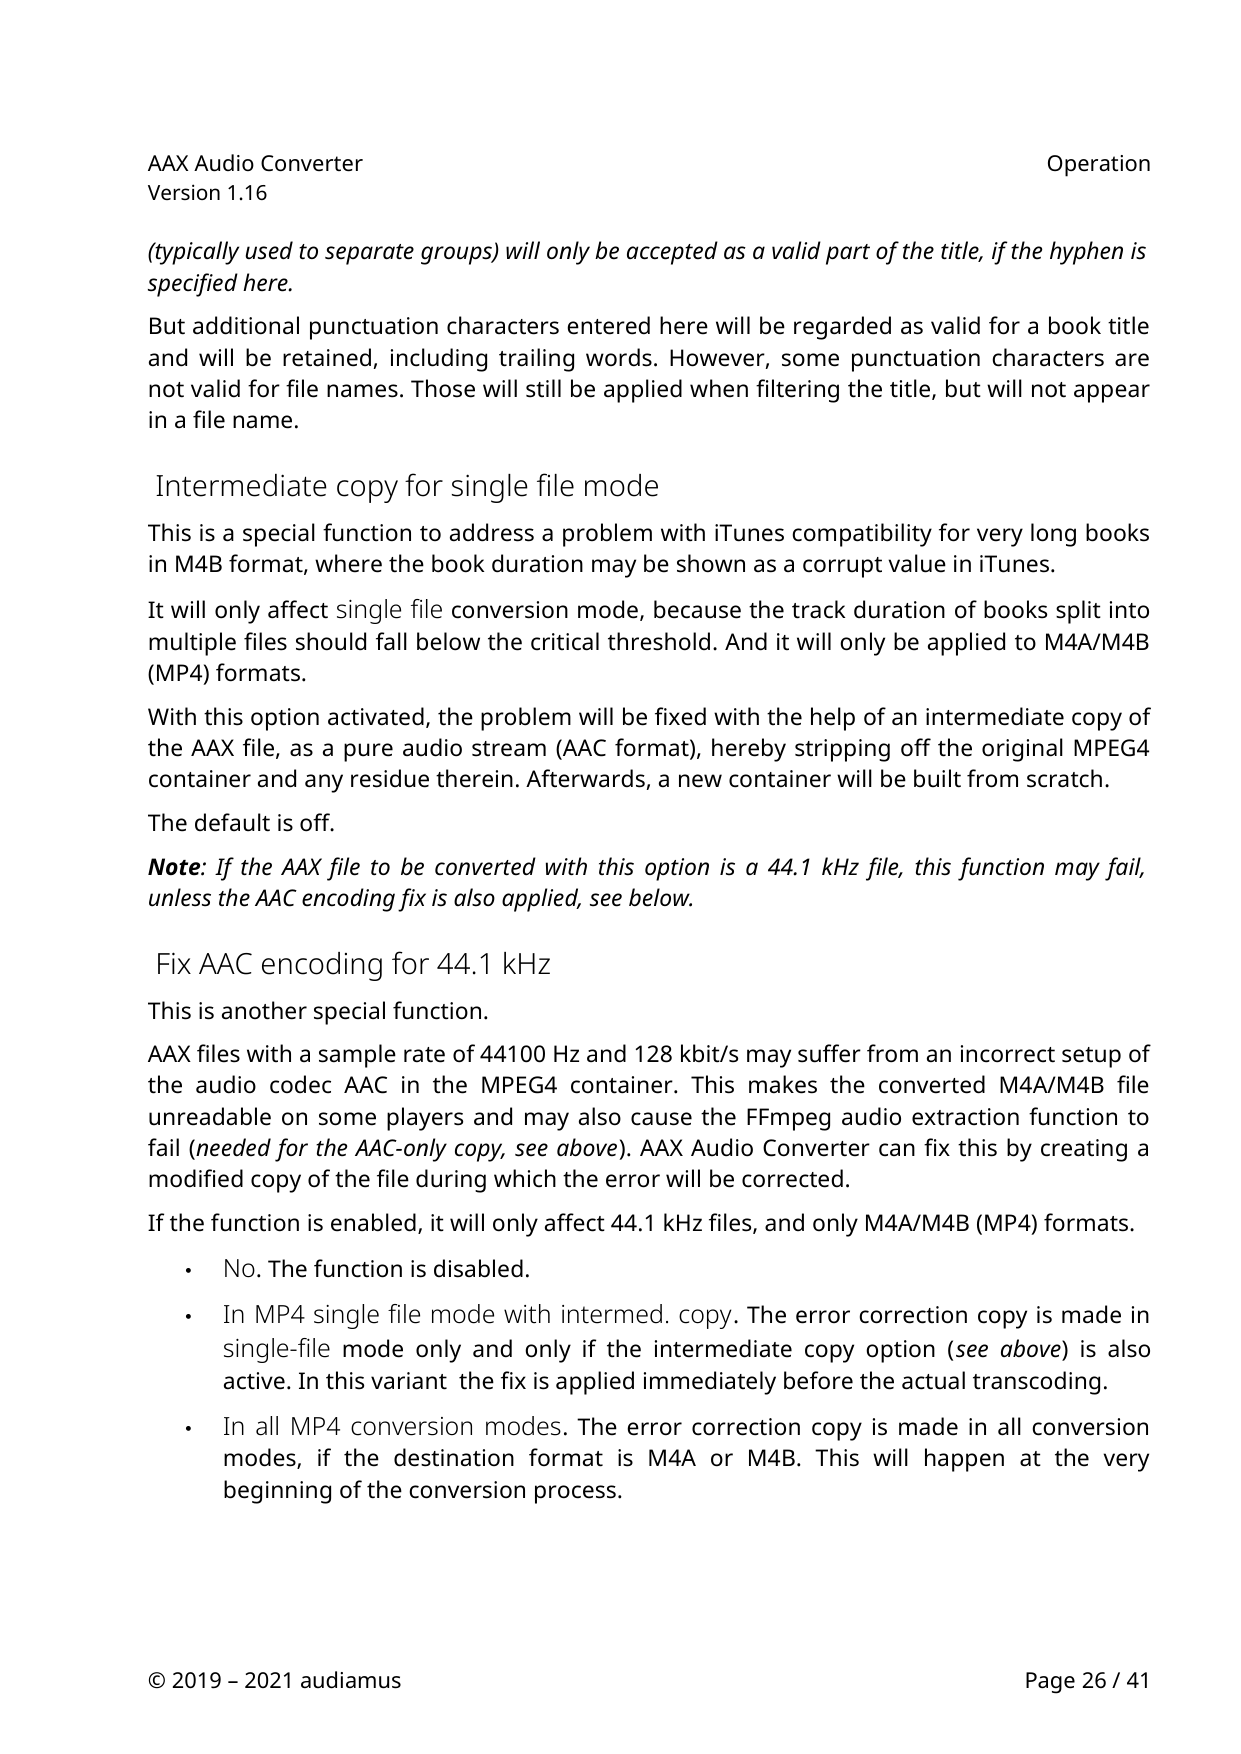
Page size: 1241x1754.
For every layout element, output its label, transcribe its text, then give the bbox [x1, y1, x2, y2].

text This is another special function. [148, 994, 1152, 1026]
text (typically used to separate groups) will only be accepted as a valid part of the title, if the hyphen is specified here. [148, 235, 1152, 298]
list In MP4 single file mode with intermed. copy. The error correction copy is made in single-file mode only and only if the intermediate copy option (see above) is also active. In this variant the fix is applied immediately before the actual transcoding. [185, 1297, 1152, 1396]
text AAX files with a sample rate of 44100 Hz and 128 kbit/s may suffer from an incorrect setup of the audio codec AAC in the MPEG4 container. This makes the converted M4A/M4B file unreadable on some players and may also cause the FFmpeg audio extraction function to fail (needed for the AAC-only copy, see above). AAX Audio Converter can fix this by creating a modified copy of the file during which the error will be corrected. [148, 1038, 1152, 1194]
list In all MP4 conversion modes. The error correction copy is made in all conversion modes, if the destination format is M4A or M4B. This will happen at the very beginning of the conversion process. [185, 1408, 1152, 1505]
text With this option activated, the problem will be fixed with the help of an intermediate copy of the AAX file, as a pure audio stream (AAC format), hereby stripping off the original MPEG4 container and any residue therein. Afterwards, a new container will be built from scratch. [148, 701, 1152, 794]
text Note: If the AAX file to be converted with this option is a 44.1 kHz file, this function may fail, unless the AAC encoding fix is also applied, see below. [148, 850, 1152, 913]
list No. The function is disabled. [185, 1251, 1152, 1284]
text It will only affect single file conversion mode, because the track duration of books split into multiple files should fall below the critical threshold. And it will only be applied to M4A/M4B (MP4) formats. [148, 592, 1152, 688]
subtitle Intermediate copy for single file mode [148, 465, 1152, 505]
subtitle Fix AAC encoding for 44.1 kHz [148, 943, 1152, 983]
text If the function is enabled, it will only affect 44.1 kHz files, and only M4A/M4B (MP4) formats. [148, 1207, 1152, 1238]
text This is a special function to address a problem with iTunes compatibility for very long books in M4B format, where the book duration may be shown as a corrupt value in iTunes. [148, 517, 1152, 579]
text The default is off. [148, 807, 1152, 838]
text But additional punctuation characters entered here will be regarded as valid for a book title and will be retained, including trailing words. However, some punctuation characters are not valid for file names. Those will still be applied when filtering the title, but will not appear in a file name. [148, 310, 1152, 435]
